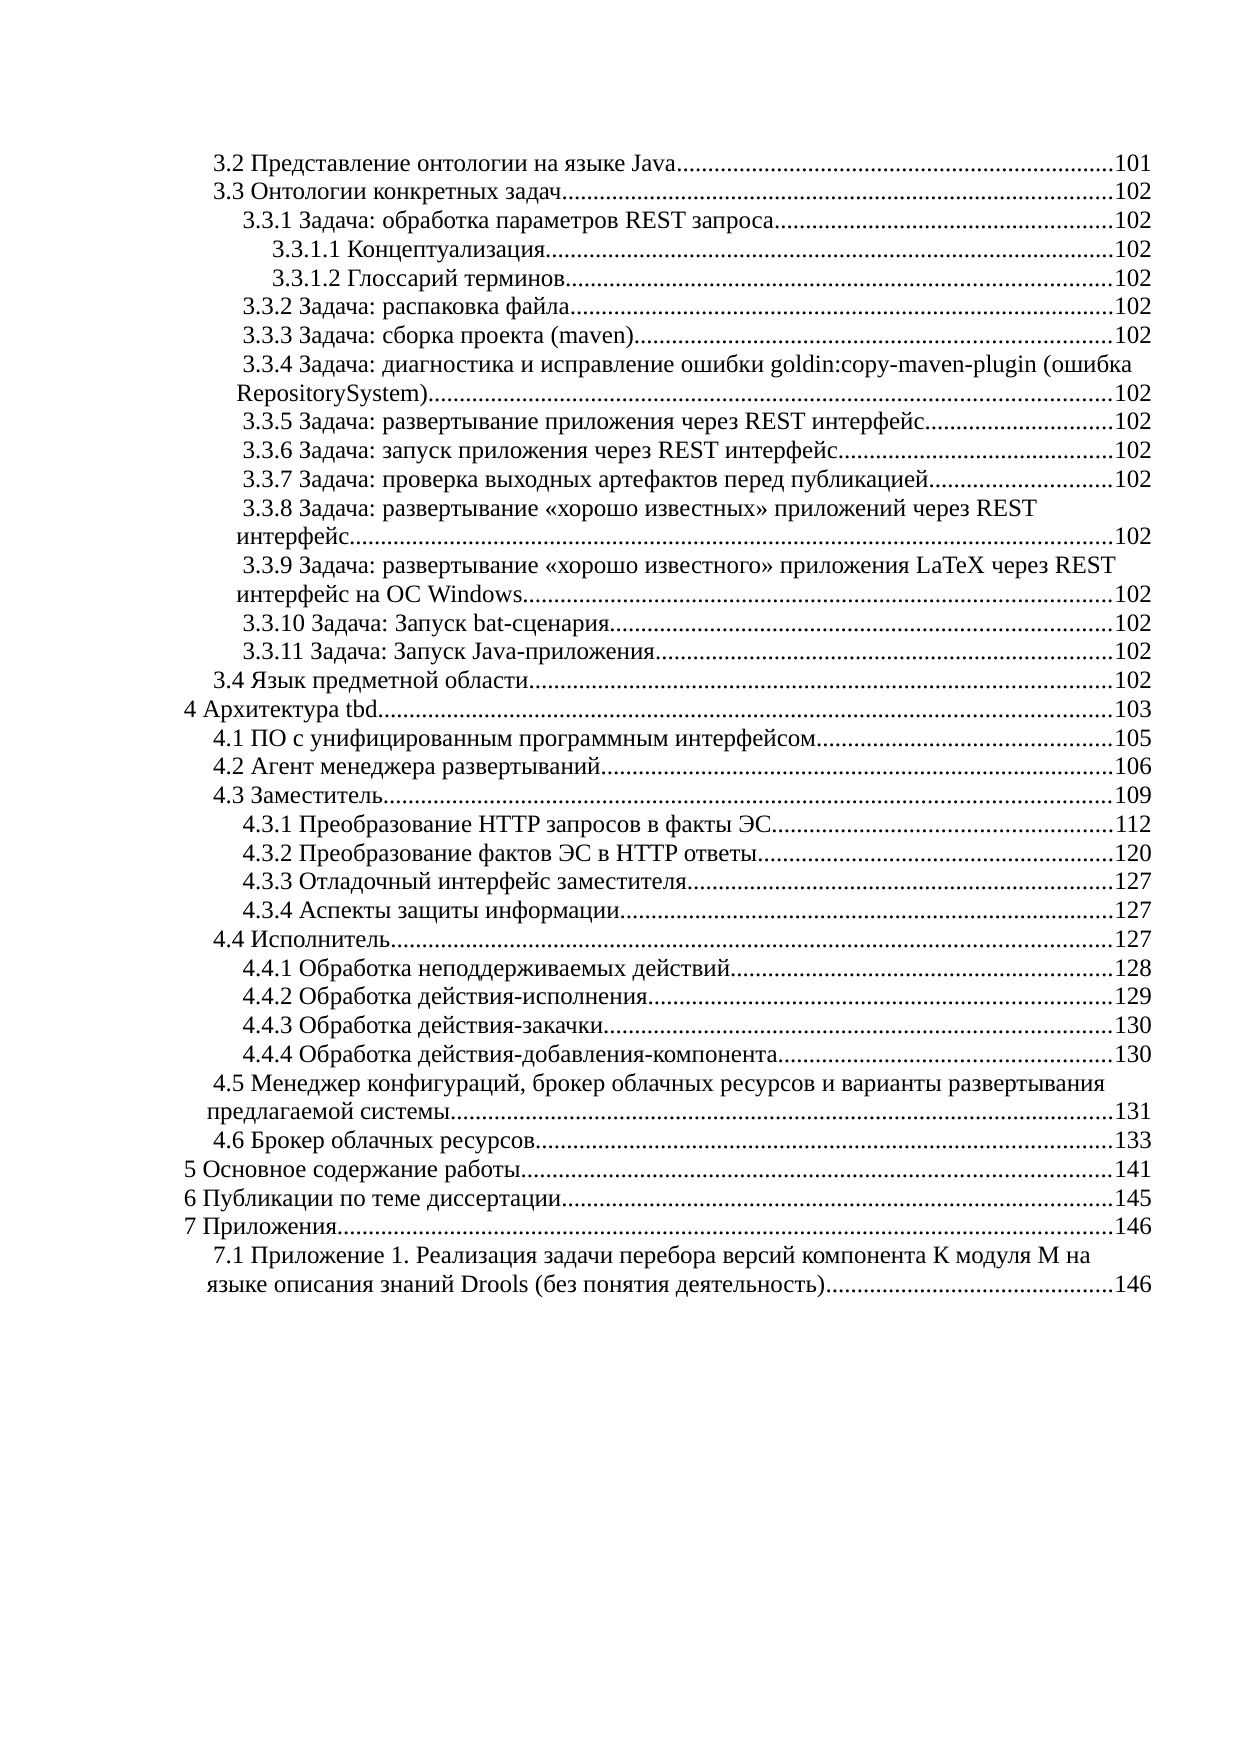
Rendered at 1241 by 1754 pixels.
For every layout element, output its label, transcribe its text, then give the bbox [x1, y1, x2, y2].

text 3.3.1.1 Концептуализация 102 [266, 234, 1152, 263]
text 4.2 Агент менеджера развертываний 106 [207, 751, 1152, 780]
text 4.1 ПО с унифицированным программным интерфейсом 105 [207, 723, 1152, 751]
text 3.3.4 Задача: диагностика и исправление ошибки goldin:copy-maven-plugin (ошибка RepositorySystem) 102 [236, 349, 1152, 406]
text 4 Архитектура tbd 103 [177, 694, 1152, 723]
text 3.4 Язык предметной области 102 [207, 665, 1152, 694]
text 4.4.1 Обработка неподдерживаемых действий 128 [236, 953, 1152, 981]
text 4.4.3 Обработка действия-закачки 130 [236, 1010, 1152, 1039]
text 4.4.4 Обработка действия-добавления-компонента 130 [236, 1039, 1152, 1068]
text 4.4.2 Обработка действия-исполнения 129 [236, 981, 1152, 1010]
text 3.3.6 Задача: запуск приложения через REST интерфейс 102 [236, 435, 1152, 464]
text 4.5 Менеджер конфигураций, брокер облачных ресурсов и варианты развертывания предлагаемой системы 131 [207, 1068, 1152, 1125]
text 7 Приложения 146 [177, 1211, 1152, 1240]
text 4.3.3 Отладочный интерфейс заместителя 127 [236, 866, 1152, 895]
text 5 Основное содержание работы 141 [177, 1154, 1152, 1183]
text 3.3.10 Задача: Запуск bat-сценария 102 [236, 608, 1152, 636]
text 3.3.5 Задача: развертывание приложения через REST интерфейс 102 [236, 406, 1152, 435]
text 4.3 Заместитель 109 [207, 780, 1152, 809]
text 3.3.1 Задача: обработка параметров REST запроса 102 [236, 205, 1152, 234]
text 4.3.4 Аспекты защиты информации 127 [236, 895, 1152, 924]
text 4.4 Исполнитель 127 [207, 924, 1152, 953]
text 4.6 Брокер облачных ресурсов 133 [207, 1125, 1152, 1154]
text 4.3.1 Преобразование HTTP запросов в факты ЭС 112 [236, 809, 1152, 838]
text 3.3.2 Задача: распаковка файла 102 [236, 291, 1152, 320]
text 3.3.1.2 Глоссарий терминов 102 [266, 263, 1152, 291]
text 3.3.9 Задача: развертывание «хорошо известного» приложения LaTeX через REST интерфейс на ОС Windows 102 [236, 550, 1152, 608]
text 3.3.11 Задача: Запуск Java-приложения 102 [236, 636, 1152, 665]
text 3.3.8 Задача: развертывание «хорошо известных» приложений через REST интерфейс 102 [236, 493, 1152, 550]
text 6 Публикации по теме диссертации 145 [177, 1183, 1152, 1211]
text 3.3.3 Задача: сборка проекта (maven) 102 [236, 320, 1152, 349]
text 3.3.7 Задача: проверка выходных артефактов перед публикацией 102 [236, 464, 1152, 493]
text 3.2 Представление онтологии на языке Java 101 [207, 148, 1152, 176]
text 4.3.2 Преобразование фактов ЭС в HTTP ответы 120 [236, 838, 1152, 866]
text 3.3 Онтологии конкретных задач 102 [207, 176, 1152, 205]
text 7.1 Приложение 1. Реализация задачи перебора версий компонента К модуля М на языке описания знаний Drools (без понятия деятельность) 146 [207, 1240, 1152, 1298]
